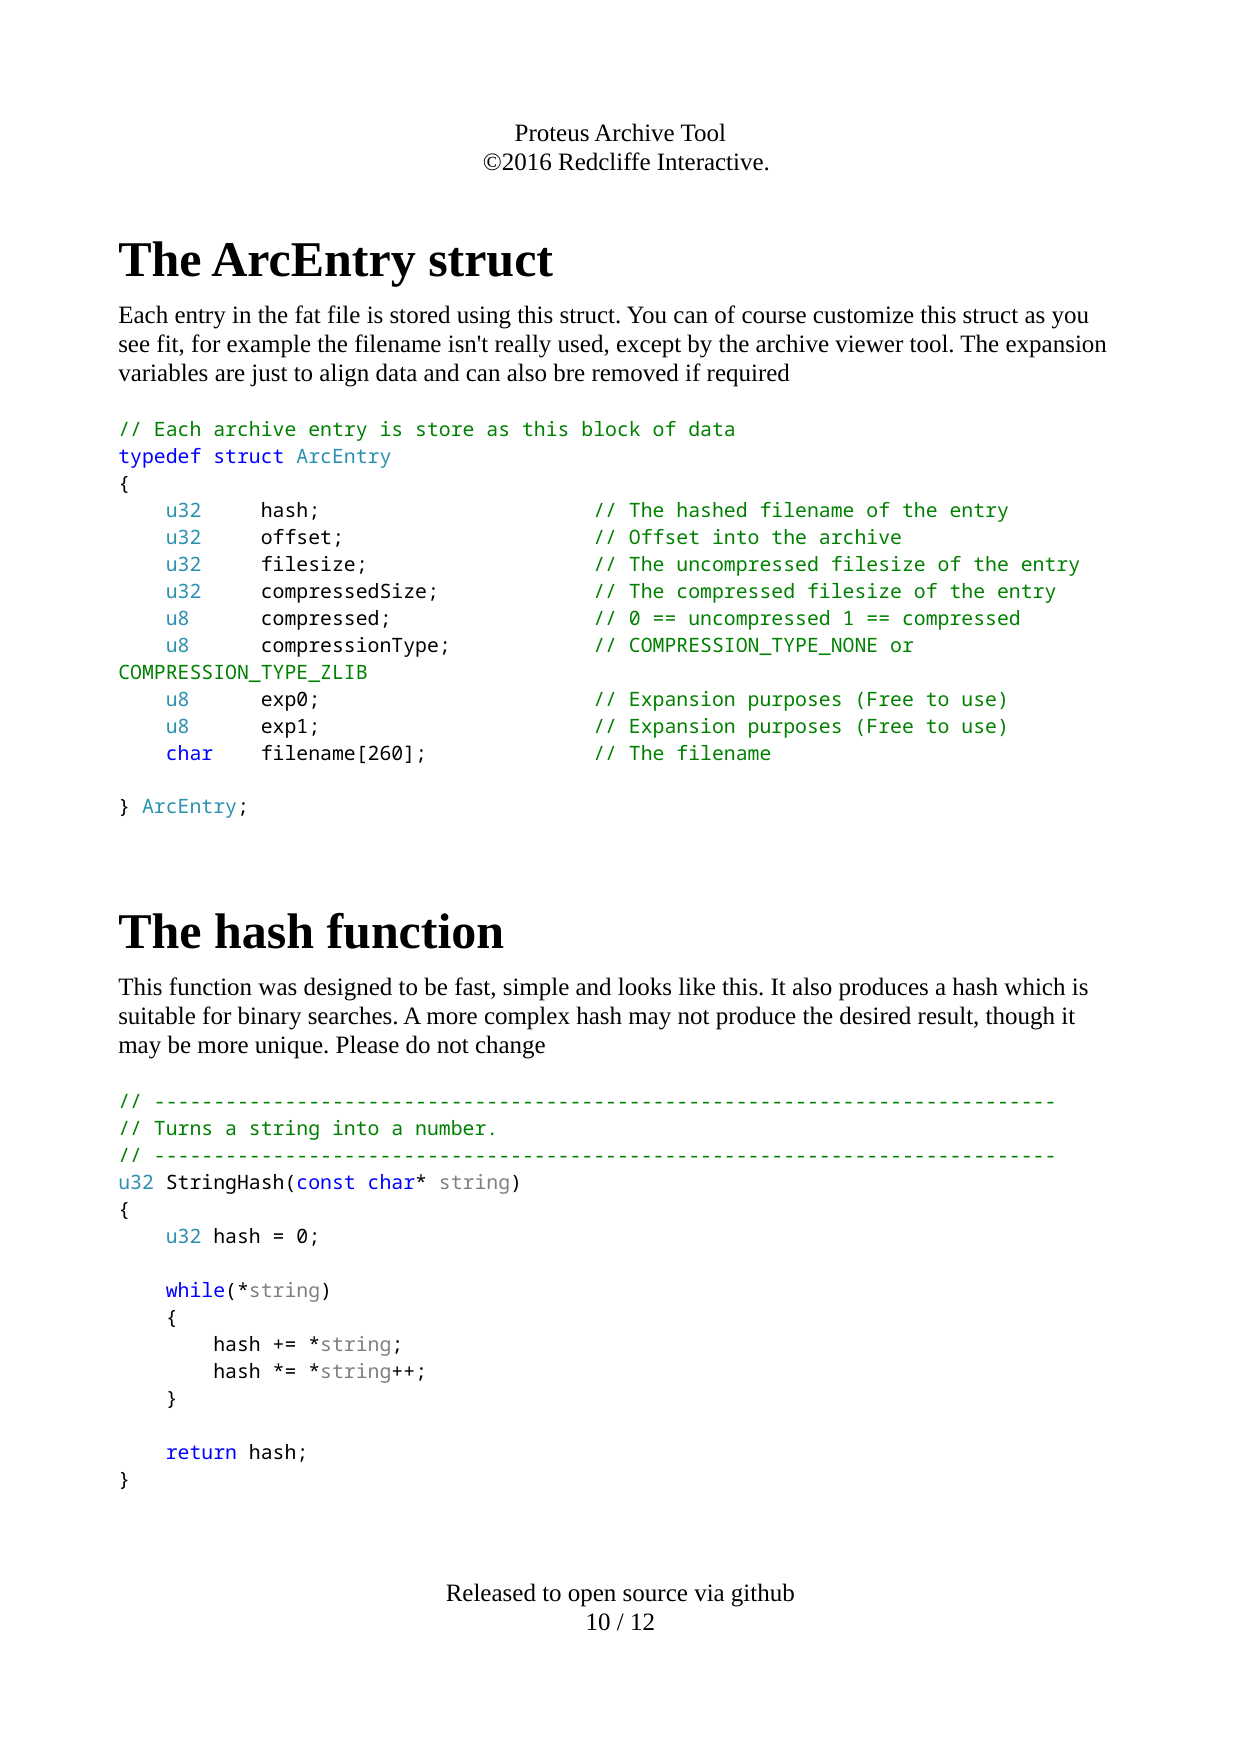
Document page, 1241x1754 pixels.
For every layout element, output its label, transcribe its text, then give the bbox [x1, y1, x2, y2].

text return hash; [118, 1438, 1122, 1465]
text // Each archive entry is store as this block of data [118, 415, 1122, 442]
text // ---------------------------------------------------------------------------- [118, 1087, 1122, 1114]
text typedef struct ArcEntry [118, 442, 1122, 469]
text u32 offset; // Offset into the archive [118, 523, 1122, 550]
text while(*string) [118, 1276, 1122, 1303]
text u32 hash = 0; [118, 1222, 1122, 1249]
text char filename[260]; // The filename [118, 739, 1122, 766]
text { [118, 1195, 1122, 1222]
text } ArcEntry; [118, 793, 1122, 820]
text } [118, 1465, 1122, 1492]
text { [118, 469, 1122, 496]
subtitle The ArcEntry struct [118, 230, 1122, 288]
text hash *= *string++; [118, 1357, 1122, 1384]
subtitle The hash function [118, 902, 1122, 960]
text u32 compressedSize; // The compressed filesize of the entry [118, 577, 1122, 604]
text u8 exp0; // Expansion purposes (Free to use) [118, 685, 1122, 712]
text u32 filesize; // The uncompressed filesize of the entry [118, 550, 1122, 577]
text This function was designed to be fast, simple and looks like this. It also produces a hash which is suitable for binary searches. A more complex hash may not produce the desired result, though it may be more unique. Please do not change [118, 972, 1122, 1058]
text u8 exp1; // Expansion purposes (Free to use) [118, 712, 1122, 739]
text // Turns a string into a number. [118, 1114, 1122, 1141]
text Each entry in the fat file is stored using this struct. You can of course customize this struct as you see fit, for example the filename isn't really used, except by the archive viewer tool. The expansion variables are just to align data and can also bre removed if required [118, 300, 1122, 386]
text u8 compressionType; // COMPRESSION_TYPE_NONE or COMPRESSION_TYPE_ZLIB [118, 631, 1122, 685]
text u32 hash; // The hashed filename of the entry [118, 496, 1122, 523]
text u8 compressed; // 0 == uncompressed 1 == compressed [118, 604, 1122, 631]
text hash += *string; [118, 1330, 1122, 1357]
text } [118, 1384, 1122, 1411]
text // ---------------------------------------------------------------------------- [118, 1141, 1122, 1168]
text { [118, 1303, 1122, 1330]
text u32 StringHash(const char* string) [118, 1168, 1122, 1195]
